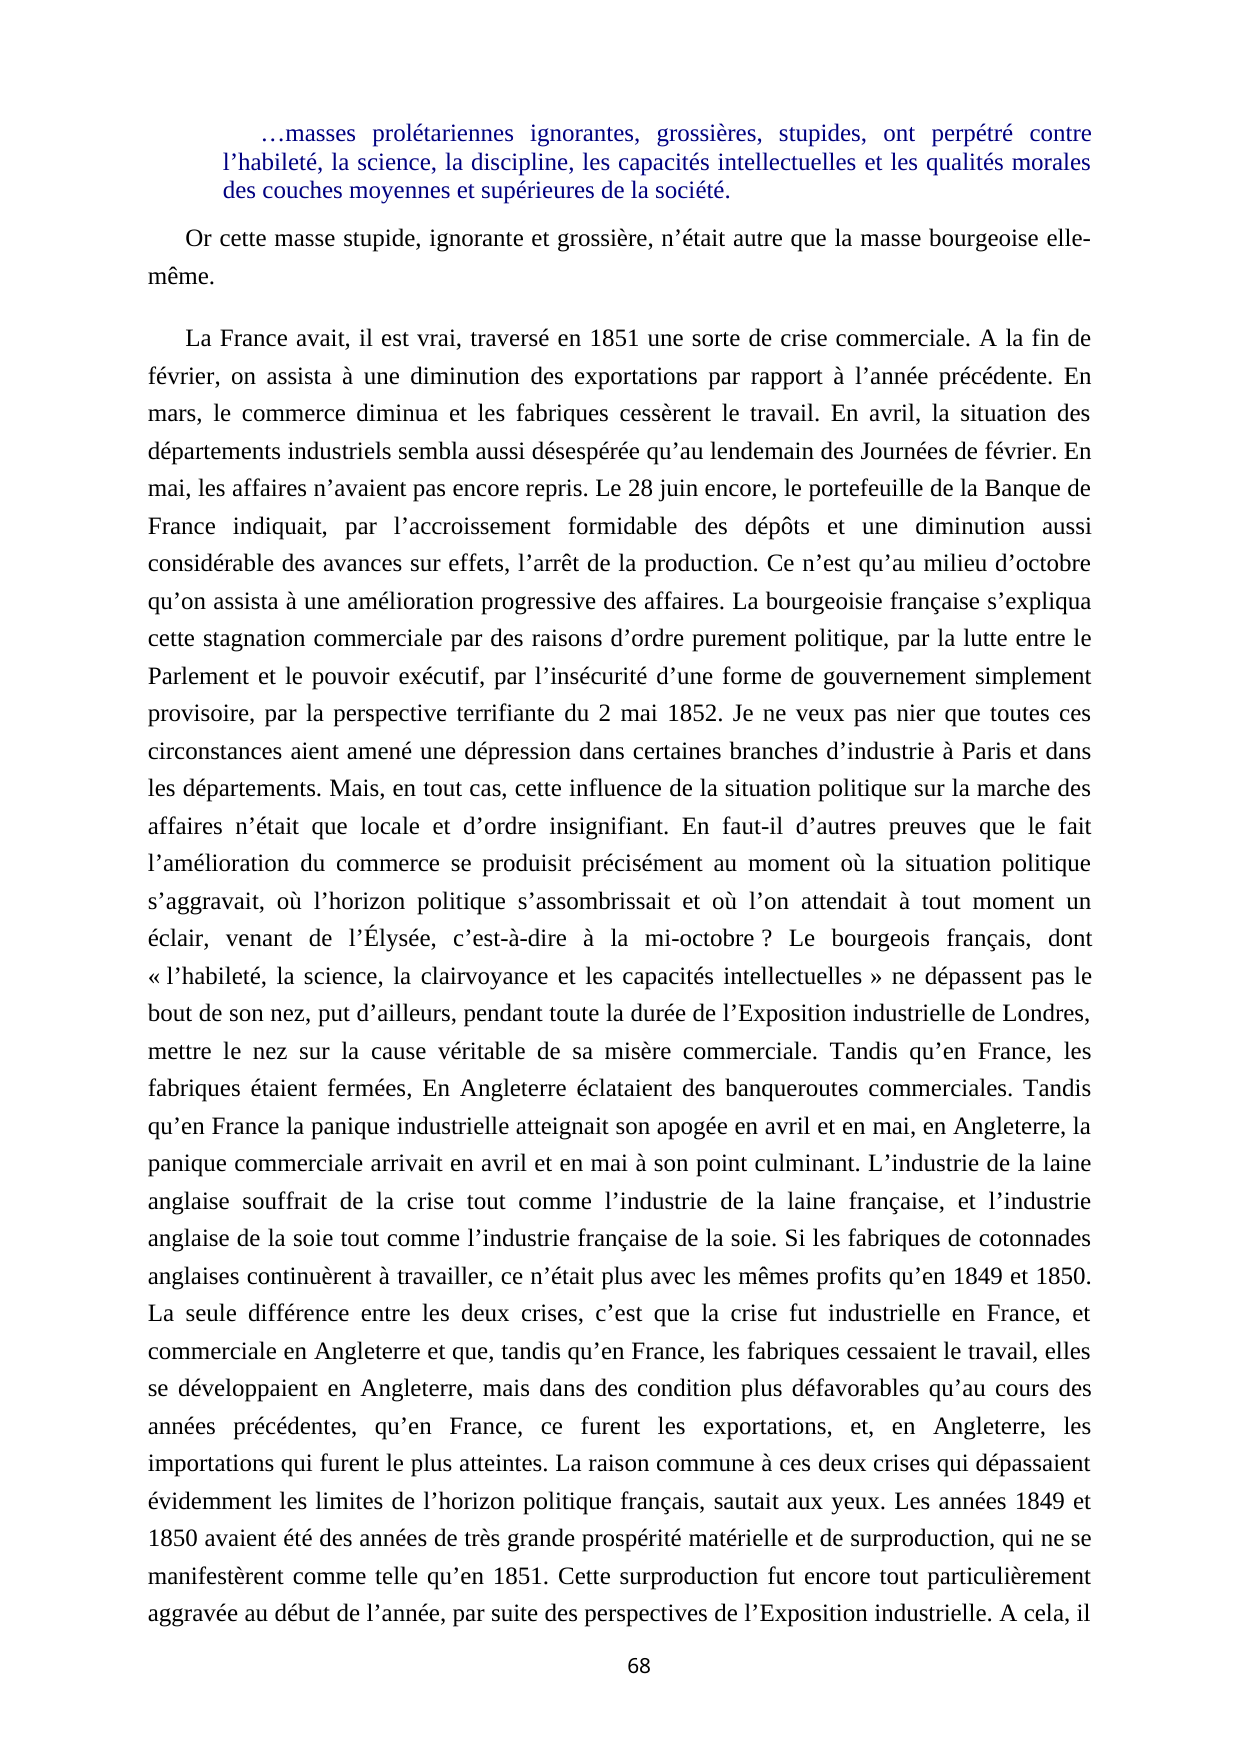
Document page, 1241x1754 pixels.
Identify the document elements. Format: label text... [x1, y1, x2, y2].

text Or cette masse stupide, ignorante et grossière, n’était autre que la masse bourgeoise elle-même. [148, 217, 1092, 292]
text …masses prolétariennes ignorantes, grossières, stupides, ont perpétré contre l’habileté, la science, la discipline, les capacités intellectuelles et les qualités morales des couches moyennes et supérieures de la société. [223, 118, 1092, 204]
text La France avait, il est vrai, traversé en 1851 une sorte de crise commerciale. A la fin de février, on assista à une diminution des exportations par rapport à l’année précédente. En mars, le commerce diminua et les fabriques cessèrent le travail. En avril, la situation des départements industriels sembla aussi désespérée qu’au lendemain des Journées de février. En mai, les affaires n’avaient pas encore repris. Le 28 juin encore, le portefeuille de la Banque de France indiquait, par l’accroissement formidable des dépôts et une diminution aussi considérable des avances sur effets, l’arrêt de la production. Ce n’est qu’au milieu d’octobre qu’on assista à une amélioration progressive des affaires. La bourgeoisie française s’expliqua cette stagnation commerciale par des raisons d’ordre purement politique, par la lutte entre le Parlement et le pouvoir exécutif, par l’insécurité d’une forme de gouvernement simplement provisoire, par la perspective terrifiante du 2 mai 1852. Je ne veux pas nier que toutes ces circonstances aient amené une dépression dans certaines branches d’industrie à Paris et dans les départements. Mais, en tout cas, cette influence de la situation politique sur la marche des affaires n’était que locale et d’ordre insignifiant. En faut-il d’autres preuves que le fait l’amélioration du commerce se produisit précisément au moment où la situation politique s’aggravait, où l’horizon politique s’assombrissait et où l’on attendait à tout moment un éclair, venant de l’Élysée, c’est-à-dire à la mi-octobre ? Le bourgeois français, dont « l’habileté, la science, la clairvoyance et les capacités intellectuelles » ne dépassent pas le bout de son nez, put d’ailleurs, pendant toute la durée de l’Exposition industrielle de Londres, mettre le nez sur la cause véritable de sa misère commerciale. Tandis qu’en France, les fabriques étaient fermées, En Angleterre éclataient des banqueroutes commerciales. Tandis qu’en France la panique industrielle atteignait son apogée en avril et en mai, en Angleterre, la panique commerciale arrivait en avril et en mai à son point culminant. L’industrie de la laine anglaise souffrait de la crise tout comme l’industrie de la laine française, et l’industrie anglaise de la soie tout comme l’industrie française de la soie. Si les fabriques de cotonnades anglaises continuèrent à travailler, ce n’était plus avec les mêmes profits qu’en 1849 et 1850. La seule différence entre les deux crises, c’est que la crise fut industrielle en France, et commerciale en Angleterre et que, tandis qu’en France, les fabriques cessaient le travail, elles se développaient en Angleterre, mais dans des condition plus défavorables qu’au cours des années précédentes, qu’en France, ce furent les exportations, et, en Angleterre, les importations qui furent le plus atteintes. La raison commune à ces deux crises qui dépassaient évidemment les limites de l’horizon politique français, sautait aux yeux. Les années 1849 et 1850 avaient été des années de très grande prospérité matérielle et de surproduction, qui ne se manifestèrent comme telle qu’en 1851. Cette surproduction fut encore tout particulièrement aggravée au début de l’année, par suite des perspectives de l’Exposition industrielle. A cela, il [148, 317, 1092, 1629]
